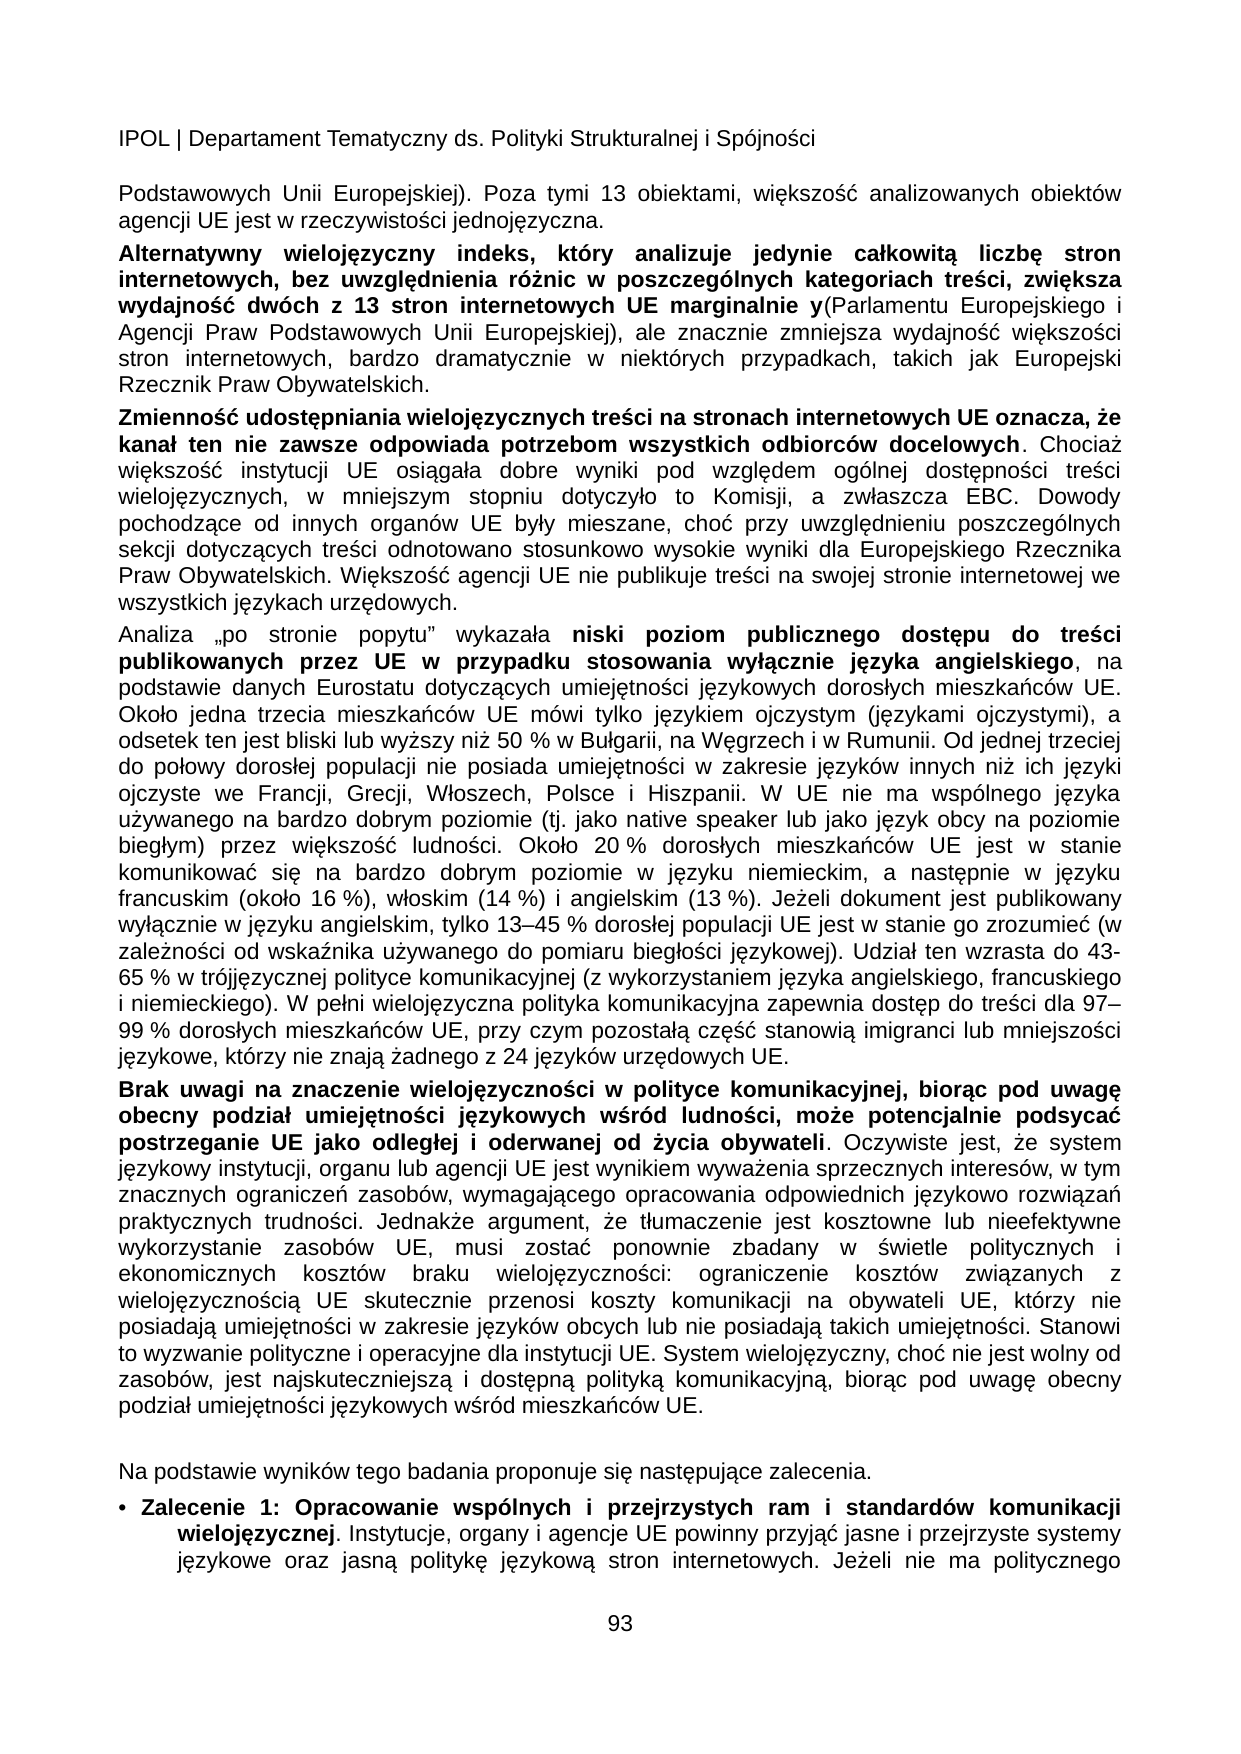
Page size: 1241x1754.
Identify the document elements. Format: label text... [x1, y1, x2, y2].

text Brak uwagi na znaczenie wielojęzyczności w polityce komunikacyjnej, biorąc pod uwagę obecny podział umiejętności językowych wśród ludności, może potencjalnie podsycać postrzeganie UE jako odległej i oderwanej od życia obywateli. Oczywiste jest, że system językowy instytucji, organu lub agencji UE jest wynikiem wyważenia sprzecznych interesów, w tym znacznych ograniczeń zasobów, wymagającego opracowania odpowiednich językowo rozwiązań praktycznych trudności. Jednakże argument, że tłumaczenie jest kosztowne lub nieefektywne wykorzystanie zasobów UE, musi zostać ponownie zbadany w świetle politycznych i ekonomicznych kosztów braku wielojęzyczności: ograniczenie kosztów związanych z wielojęzycznością UE skutecznie przenosi koszty komunikacji na obywateli UE, którzy nie posiadają umiejętności w zakresie języków obcych lub nie posiadają takich umiejętności. Stanowi to wyzwanie polityczne i operacyjne dla instytucji UE. System wielojęzyczny, choć nie jest wolny od zasobów, jest najskuteczniejszą i dostępną polityką komunikacyjną, biorąc pod uwagę obecny podział umiejętności językowych wśród mieszkańców UE. [118, 1076, 1122, 1418]
text Zmienność udostępniania wielojęzycznych treści na stronach internetowych UE oznacza, że kanał ten nie zawsze odpowiada potrzebom wszystkich odbiorców docelowych. Chociaż większość instytucji UE osiągała dobre wyniki pod względem ogólnej dostępności treści wielojęzycznych, w mniejszym stopniu dotyczyło to Komisji, a zwłaszcza EBC. Dowody pochodzące od innych organów UE były mieszane, choć przy uwzględnieniu poszczególnych sekcji dotyczących treści odnotowano stosunkowo wysokie wyniki dla Europejskiego Rzecznika Praw Obywatelskich. Większość agencji UE nie publikuje treści na swojej stronie internetowej we wszystkich językach urzędowych. [118, 404, 1122, 615]
text Alternatywny wielojęzyczny indeks, który analizuje jedynie całkowitą liczbę stron internetowych, bez uwzględnienia różnic w poszczególnych kategoriach treści, zwiększa wydajność dwóch z 13 stron internetowych UE marginalnie y(Parlamentu Europejskiego i Agencji Praw Podstawowych Unii Europejskiej), ale znacznie zmniejsza wydajność większości stron internetowych, bardzo dramatycznie w niektórych przypadkach, takich jak Europejski Rzecznik Praw Obywatelskich. [118, 239, 1122, 398]
text Na podstawie wyników tego badania proponuje się następujące zalecenia. [118, 1458, 1122, 1484]
text • Zalecenie 1: Opracowanie wspólnych i przejrzystych ram i standardów komunikacji wielojęzycznej. Instytucje, organy i agencje UE powinny przyjąć jasne i przejrzyste systemy językowe oraz jasną politykę językową stron internetowych. Jeżeli nie ma politycznego [118, 1494, 1122, 1573]
text Analiza „po stronie popytu” wykazała niski poziom publicznego dostępu do treści publikowanych przez UE w przypadku stosowania wyłącznie języka angielskiego, na podstawie danych Eurostatu dotyczących umiejętności językowych dorosłych mieszkańców UE. Około jedna trzecia mieszkańców UE mówi tylko językiem ojczystym (językami ojczystymi), a odsetek ten jest bliski lub wyższy niż 50 % w Bułgarii, na Węgrzech i w Rumunii. Od jednej trzeciej do połowy dorosłej populacji nie posiada umiejętności w zakresie języków innych niż ich języki ojczyste we Francji, Grecji, Włoszech, Polsce i Hiszpanii. W UE nie ma wspólnego języka używanego na bardzo dobrym poziomie (tj. jako native speaker lub jako język obcy na poziomie biegłym) przez większość ludności. Około 20 % dorosłych mieszkańców UE jest w stanie komunikować się na bardzo dobrym poziomie w języku niemieckim, a następnie w języku francuskim (około 16 %), włoskim (14 %) i angielskim (13 %). Jeżeli dokument jest publikowany wyłącznie w języku angielskim, tylko 13–45 % dorosłej populacji UE jest w stanie go zrozumieć (w zależności od wskaźnika używanego do pomiaru biegłości językowej). Udział ten wzrasta do 43-65 % w trójjęzycznej polityce komunikacyjnej (z wykorzystaniem języka angielskiego, francuskiego i niemieckiego). W pełni wielojęzyczna polityka komunikacyjna zapewnia dostęp do treści dla 97–99 % dorosłych mieszkańców UE, przy czym pozostałą część stanowią imigranci lub mniejszości językowe, którzy nie znają żadnego z 24 języków urzędowych UE. [118, 621, 1122, 1069]
text Podstawowych Unii Europejskiej). Poza tymi 13 obiektami, większość analizowanych obiektów agencji UE jest w rzeczywistości jednojęzyczna. [118, 180, 1122, 233]
